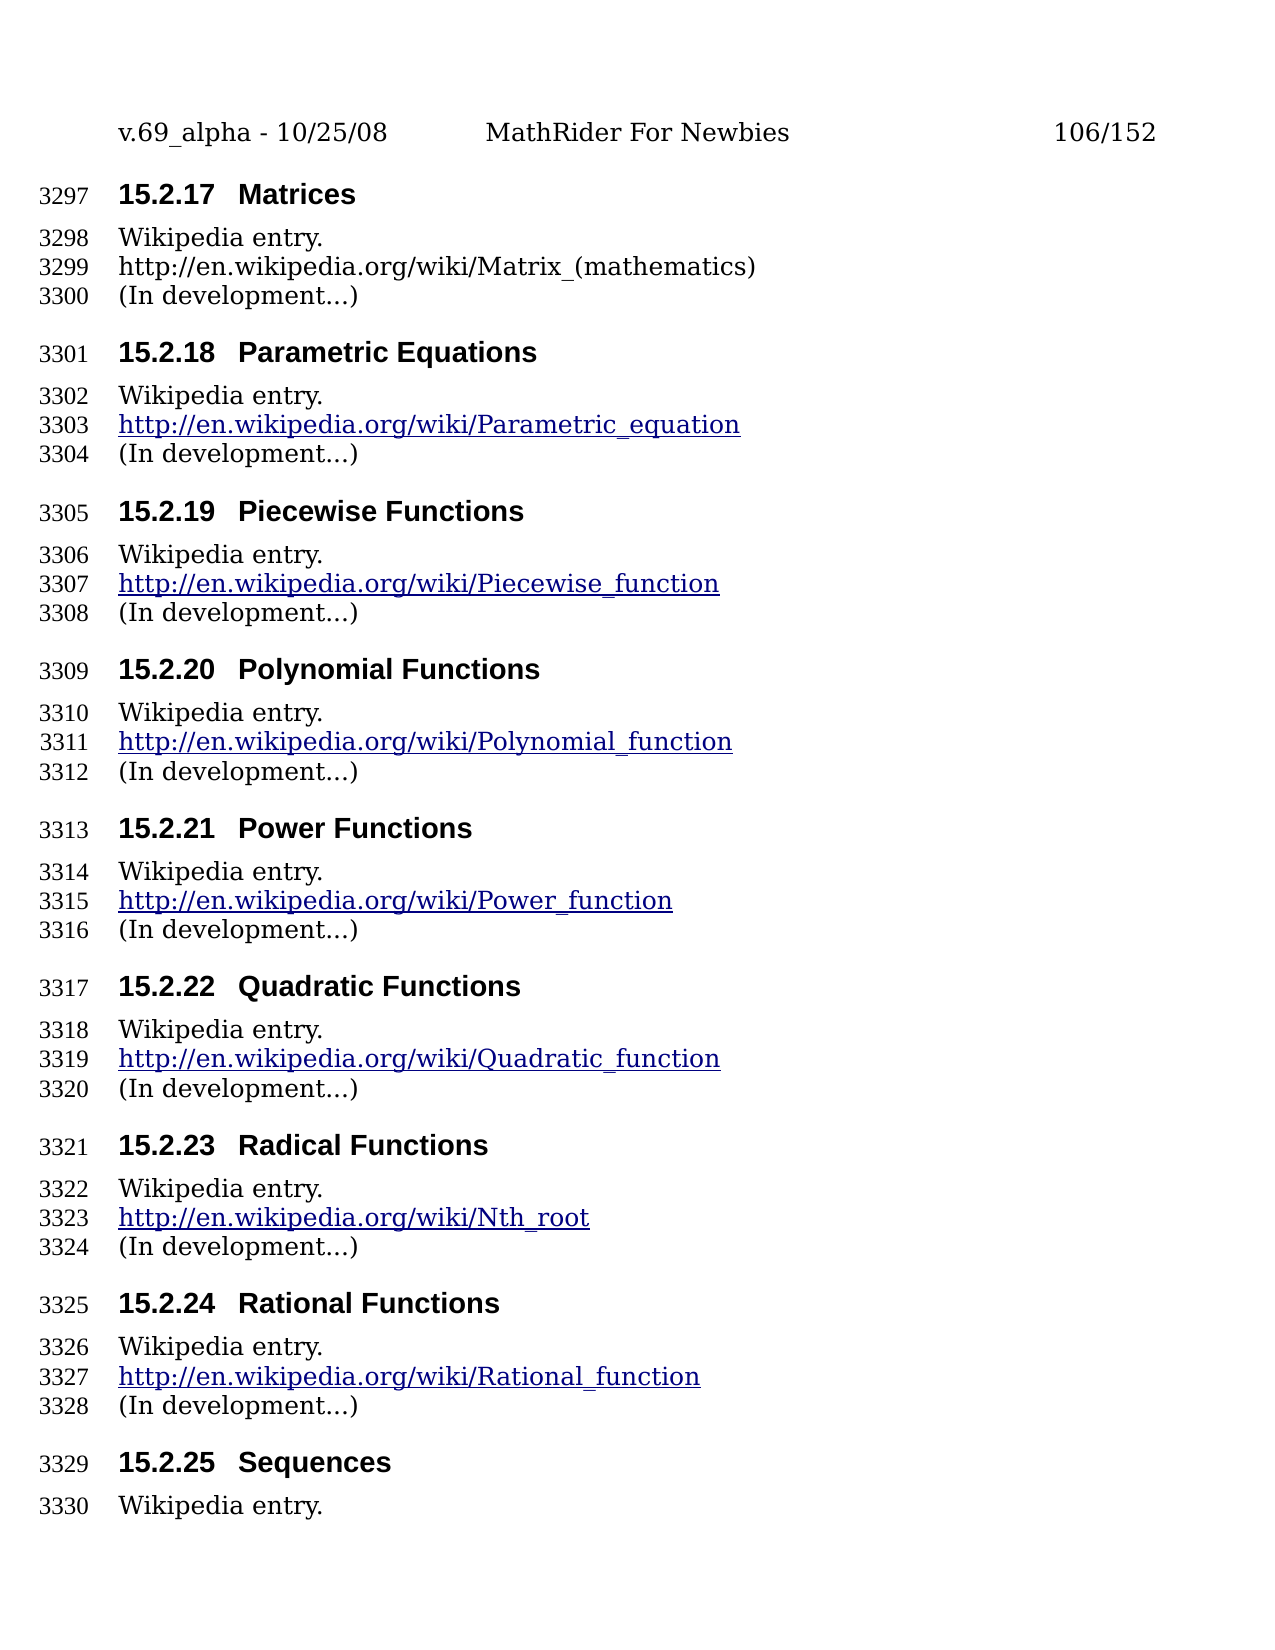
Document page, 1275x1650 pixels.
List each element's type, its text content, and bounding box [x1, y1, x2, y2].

text (In development...) [118, 757, 1157, 786]
subtitle Parametric Equations [118, 335, 1157, 369]
subtitle Rational Functions [118, 1287, 1157, 1320]
text http://en.wikipedia.org/wiki/Quadratic_function [118, 1045, 1157, 1074]
text (In development...) [118, 1232, 1157, 1262]
text (In development...) [118, 281, 1157, 310]
subtitle Matrices [118, 177, 1157, 210]
text http://en.wikipedia.org/wiki/Matrix_(mathematics) [118, 252, 1157, 281]
text (In development...) [118, 1074, 1157, 1103]
text Wikipedia entry. [118, 540, 1157, 569]
text (In development...) [118, 915, 1157, 944]
subtitle Sequences [118, 1445, 1157, 1479]
text Wikipedia entry. [118, 1016, 1157, 1045]
text Wikipedia entry. [118, 1174, 1157, 1203]
subtitle Piecewise Functions [118, 494, 1157, 527]
text (In development...) [118, 598, 1157, 627]
text (In development...) [118, 1391, 1157, 1420]
text http://en.wikipedia.org/wiki/Polynomial_function [118, 728, 1157, 757]
text Wikipedia entry. [118, 698, 1157, 728]
text Wikipedia entry. [118, 223, 1157, 252]
text http://en.wikipedia.org/wiki/Parametric_equation [118, 411, 1157, 440]
subtitle Quadratic Functions [118, 969, 1157, 1003]
text (In development...) [118, 440, 1157, 469]
text http://en.wikipedia.org/wiki/Nth_root [118, 1203, 1157, 1232]
text http://en.wikipedia.org/wiki/Rational_function [118, 1362, 1157, 1391]
subtitle Power Functions [118, 811, 1157, 844]
text Wikipedia entry. [118, 1333, 1157, 1362]
text Wikipedia entry. [118, 857, 1157, 886]
subtitle Polynomial Functions [118, 652, 1157, 686]
subtitle Radical Functions [118, 1128, 1157, 1162]
text http://en.wikipedia.org/wiki/Power_function [118, 886, 1157, 915]
text Wikipedia entry. [118, 381, 1157, 411]
text Wikipedia entry. [118, 1491, 1157, 1520]
text http://en.wikipedia.org/wiki/Piecewise_function [118, 569, 1157, 598]
